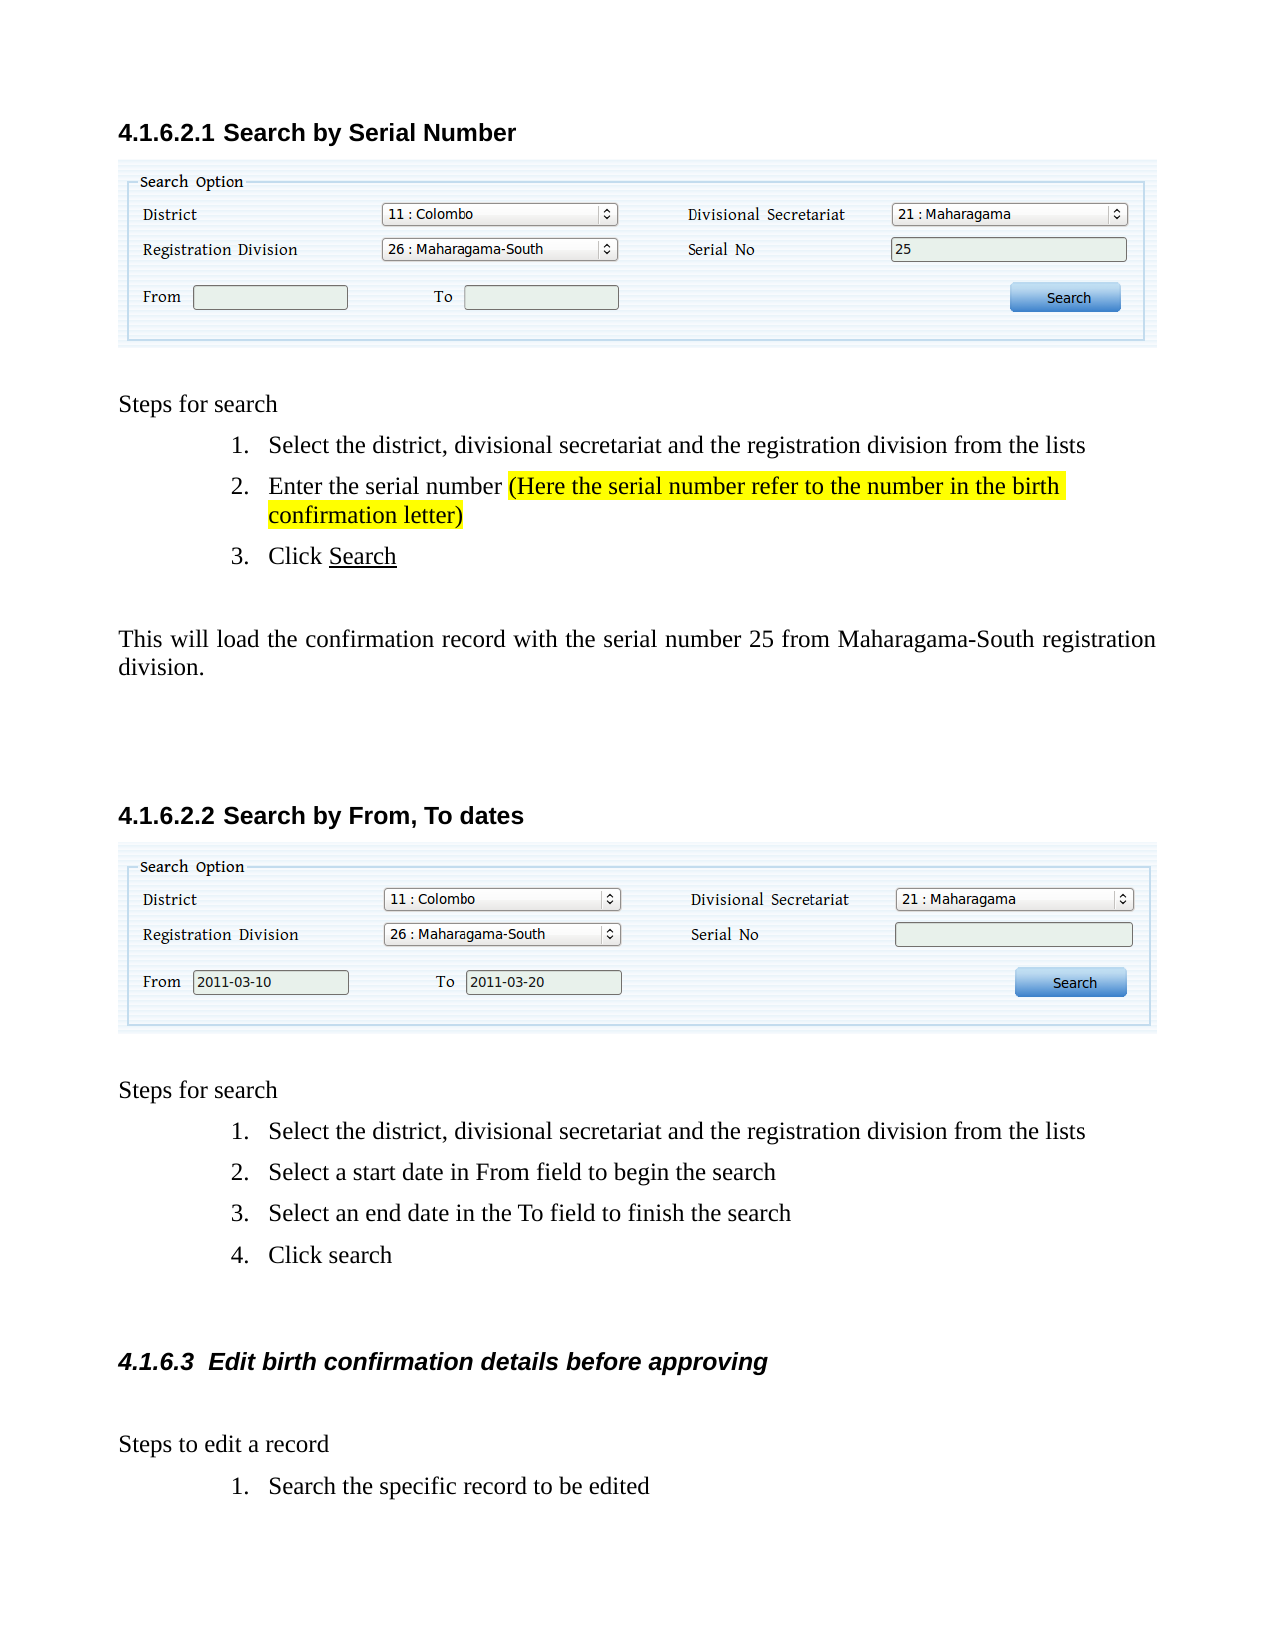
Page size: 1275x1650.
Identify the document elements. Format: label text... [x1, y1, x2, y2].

text Steps for search [118, 389, 1157, 417]
list Select a start date in From field to begin the search [231, 1157, 1157, 1186]
list Click search [231, 1240, 1157, 1268]
text Steps for search [118, 1075, 1157, 1103]
list Search the specific record to be edited [231, 1471, 1157, 1499]
picture [118, 842, 1157, 1034]
list Click Search [231, 541, 1157, 570]
list Select the district, divisional secretariat and the registration division from the lists [231, 1116, 1157, 1145]
list Enter the serial number (Here the serial number refer to the number in the birth confirmation letter) [231, 471, 1157, 529]
list Select the district, divisional secretariat and the registration division from the lists [231, 430, 1157, 459]
list Select an end date in the To field to finish the search [231, 1198, 1157, 1227]
text This will load the confirmation record with the serial number 25 from Maharagama-South registration division. [118, 624, 1157, 681]
subtitle Search by Serial Number [118, 118, 1157, 147]
subtitle Edit birth confirmation details before approving [118, 1347, 1157, 1376]
subtitle Search by From, To dates [118, 801, 1157, 830]
picture [118, 159, 1157, 348]
text Steps to edit a record [118, 1429, 1157, 1458]
